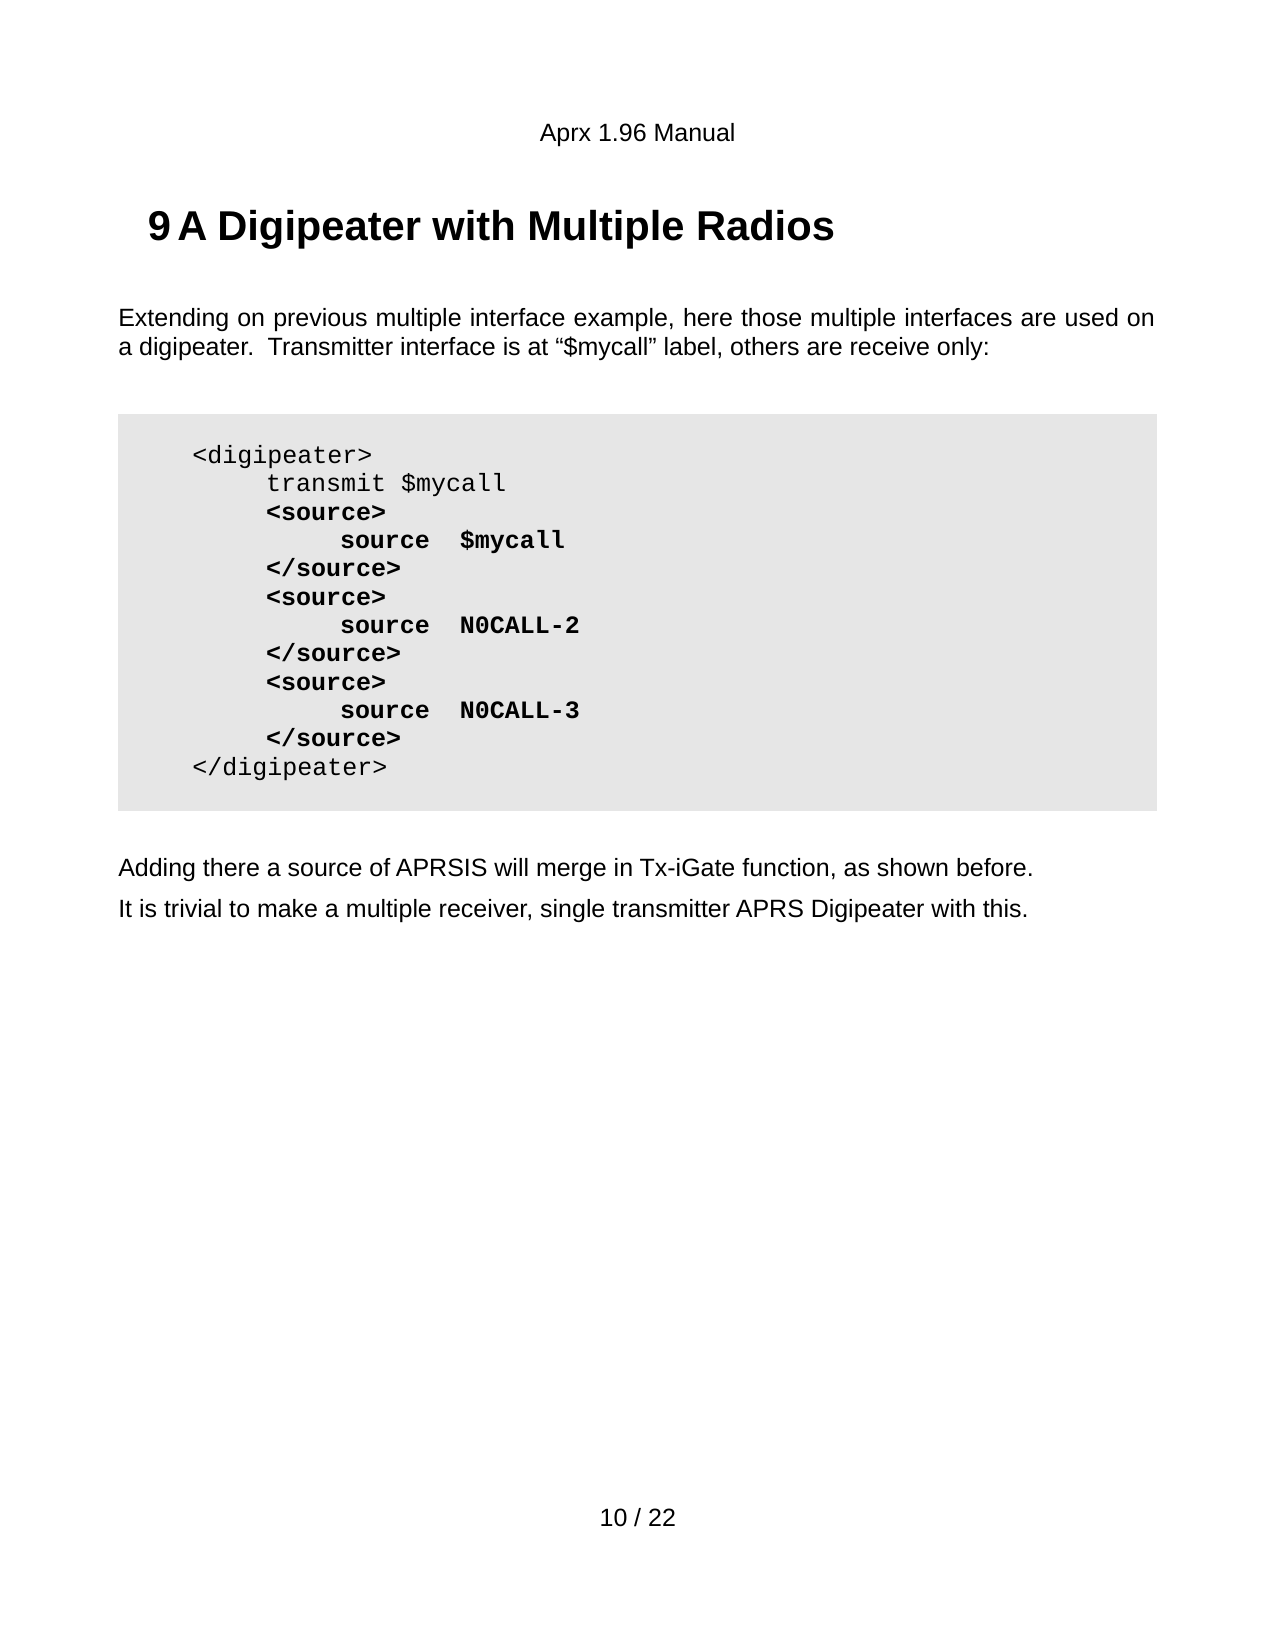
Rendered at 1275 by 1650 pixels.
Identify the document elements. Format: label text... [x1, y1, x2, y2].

text </source> [118, 726, 1157, 754]
text </source> [118, 641, 1157, 669]
text source N0CALL-3 [118, 698, 1157, 726]
text source $mycall [118, 528, 1157, 556]
text transmit $mycall [118, 471, 1157, 499]
text source N0CALL-2 [118, 613, 1157, 641]
text <digipeater> [118, 443, 1157, 471]
text It is trivial to make a multiple receiver, single transmitter APRS Digipeater with this. [118, 894, 1157, 923]
text Adding there a source of APRSIS will merge in Tx-iGate function, as shown before. [118, 853, 1157, 881]
text </source> [118, 556, 1157, 584]
text <source> [118, 499, 1157, 528]
text <source> [118, 669, 1157, 698]
subtitle A Digipeater with Multiple Radios [148, 201, 1157, 249]
text </digipeater> [118, 754, 1157, 783]
text Extending on previous multiple interface example, here those multiple interfaces are used on a digipeater. Transmitter interface is at “$mycall” label, others are receive only: [118, 303, 1157, 361]
text <source> [118, 584, 1157, 613]
